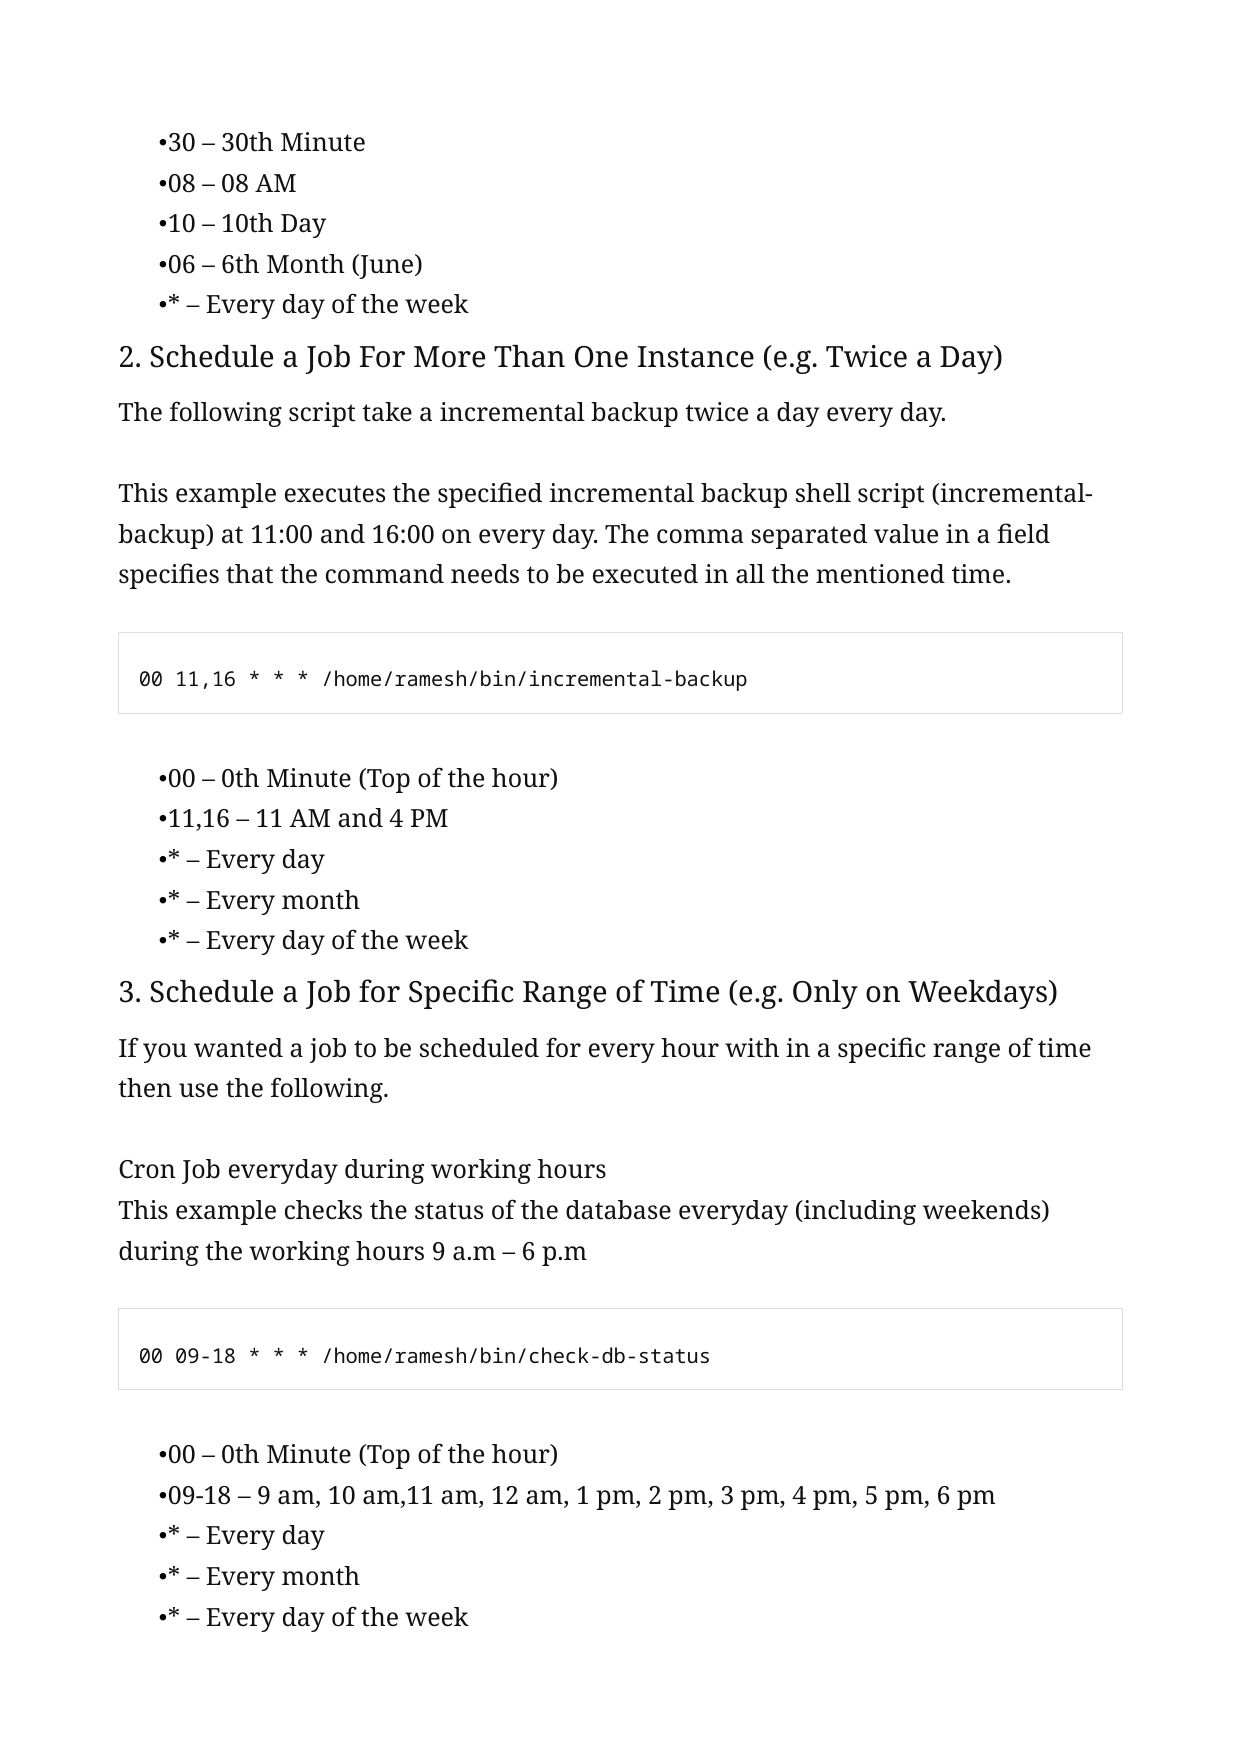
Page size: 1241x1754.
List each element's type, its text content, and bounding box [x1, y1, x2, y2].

list 30 – 30th Minute [118, 118, 1122, 159]
list * – Every day of the week [118, 281, 1122, 321]
list 08 – 08 AM [118, 159, 1122, 199]
text If you wanted a job to be scheduled for every hour with in a specific range of time then use the following. [118, 1024, 1122, 1105]
list * – Every day of the week [118, 1593, 1122, 1633]
list 00 – 0th Minute (Top of the hour) [118, 754, 1122, 794]
list 09-18 – 9 am, 10 am,11 am, 12 am, 1 pm, 2 pm, 3 pm, 4 pm, 5 pm, 6 pm [118, 1471, 1122, 1511]
text 00 09-18 * * * /home/ramesh/bin/check-db-status [119, 1309, 1122, 1389]
subtitle Cron Job everyday during working hours [118, 1146, 1122, 1186]
list 00 – 0th Minute (Top of the hour) [118, 1430, 1122, 1471]
list * – Every day [118, 1511, 1122, 1552]
list * – Every day [118, 835, 1122, 876]
list 11,16 – 11 AM and 4 PM [118, 794, 1122, 835]
list * – Every month [118, 1552, 1122, 1593]
subtitle 3. Schedule a Job for Specific Range of Time (e.g. Only on Weekdays) [118, 972, 1122, 1011]
list 10 – 10th Day [118, 199, 1122, 240]
list 06 – 6th Month (June) [118, 240, 1122, 281]
text 00 11,16 * * * /home/ramesh/bin/incremental-backup [119, 633, 1122, 713]
text This example checks the status of the database everyday (including weekends) during the working hours 9 a.m – 6 p.m [118, 1186, 1122, 1267]
list * – Every day of the week [118, 916, 1122, 957]
subtitle 2. Schedule a Job For More Than One Instance (e.g. Twice a Day) [118, 336, 1122, 376]
text The following script take a incremental backup twice a day every day. This example executes the specified incremental backup shell script (incremental-backup) at 11:00 and 16:00 on every day. The comma separated value in a field specifies that the command needs to be executed in all the mentioned time. [118, 388, 1122, 591]
list * – Every month [118, 876, 1122, 916]
